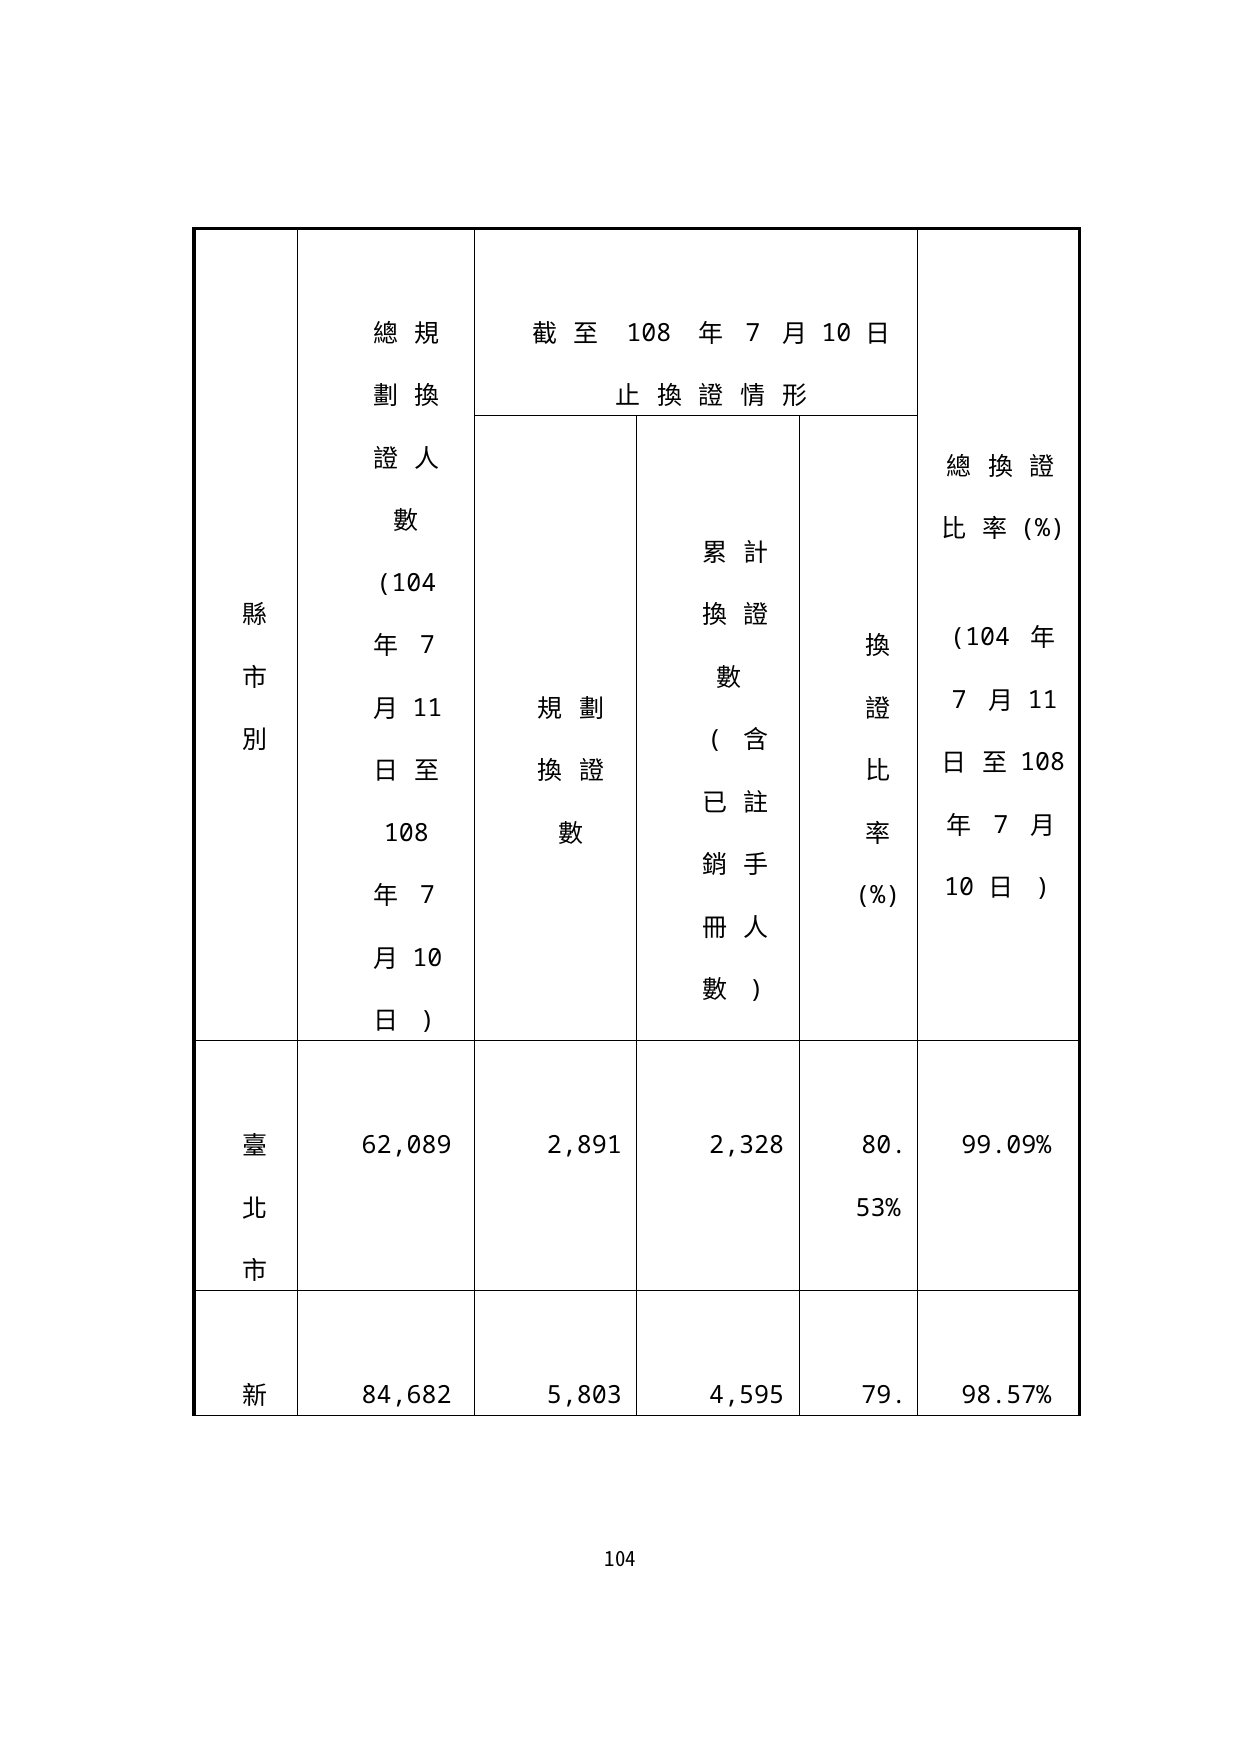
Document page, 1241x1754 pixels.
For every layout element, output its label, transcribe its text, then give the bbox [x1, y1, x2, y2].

table_cell 98.57% [918, 1291, 1078, 1415]
table_cell 84,682 [298, 1291, 474, 1415]
table_cell 80.53% [800, 1041, 917, 1290]
table_cell 臺北市 [196, 1041, 297, 1290]
table_cell 62,089 [298, 1041, 474, 1290]
table_cell 換證比率(%) [800, 416, 917, 1040]
table_header 總規劃換證人數 (104年7月11日至108年7月10日) [298, 230, 474, 1040]
table_header 縣市別 [196, 230, 297, 1040]
table_cell 規劃換證數 [475, 416, 636, 1040]
table_cell 2,891 [475, 1041, 636, 1290]
table_cell 新 [196, 1291, 297, 1415]
table_cell 99.09% [918, 1041, 1078, 1290]
table_cell 累計換證數(含已註銷手冊人數) [637, 416, 799, 1040]
table_cell 79. [800, 1291, 917, 1415]
table_cell 2,328 [637, 1041, 799, 1290]
table_cell 5,803 [475, 1291, 636, 1415]
table_header 截至108年7月10日止換證情形 [475, 230, 917, 415]
table_cell 4,595 [637, 1291, 799, 1415]
table_header 總換證比率(%) (104年7月11日至108年7月10日) [918, 230, 1078, 1040]
